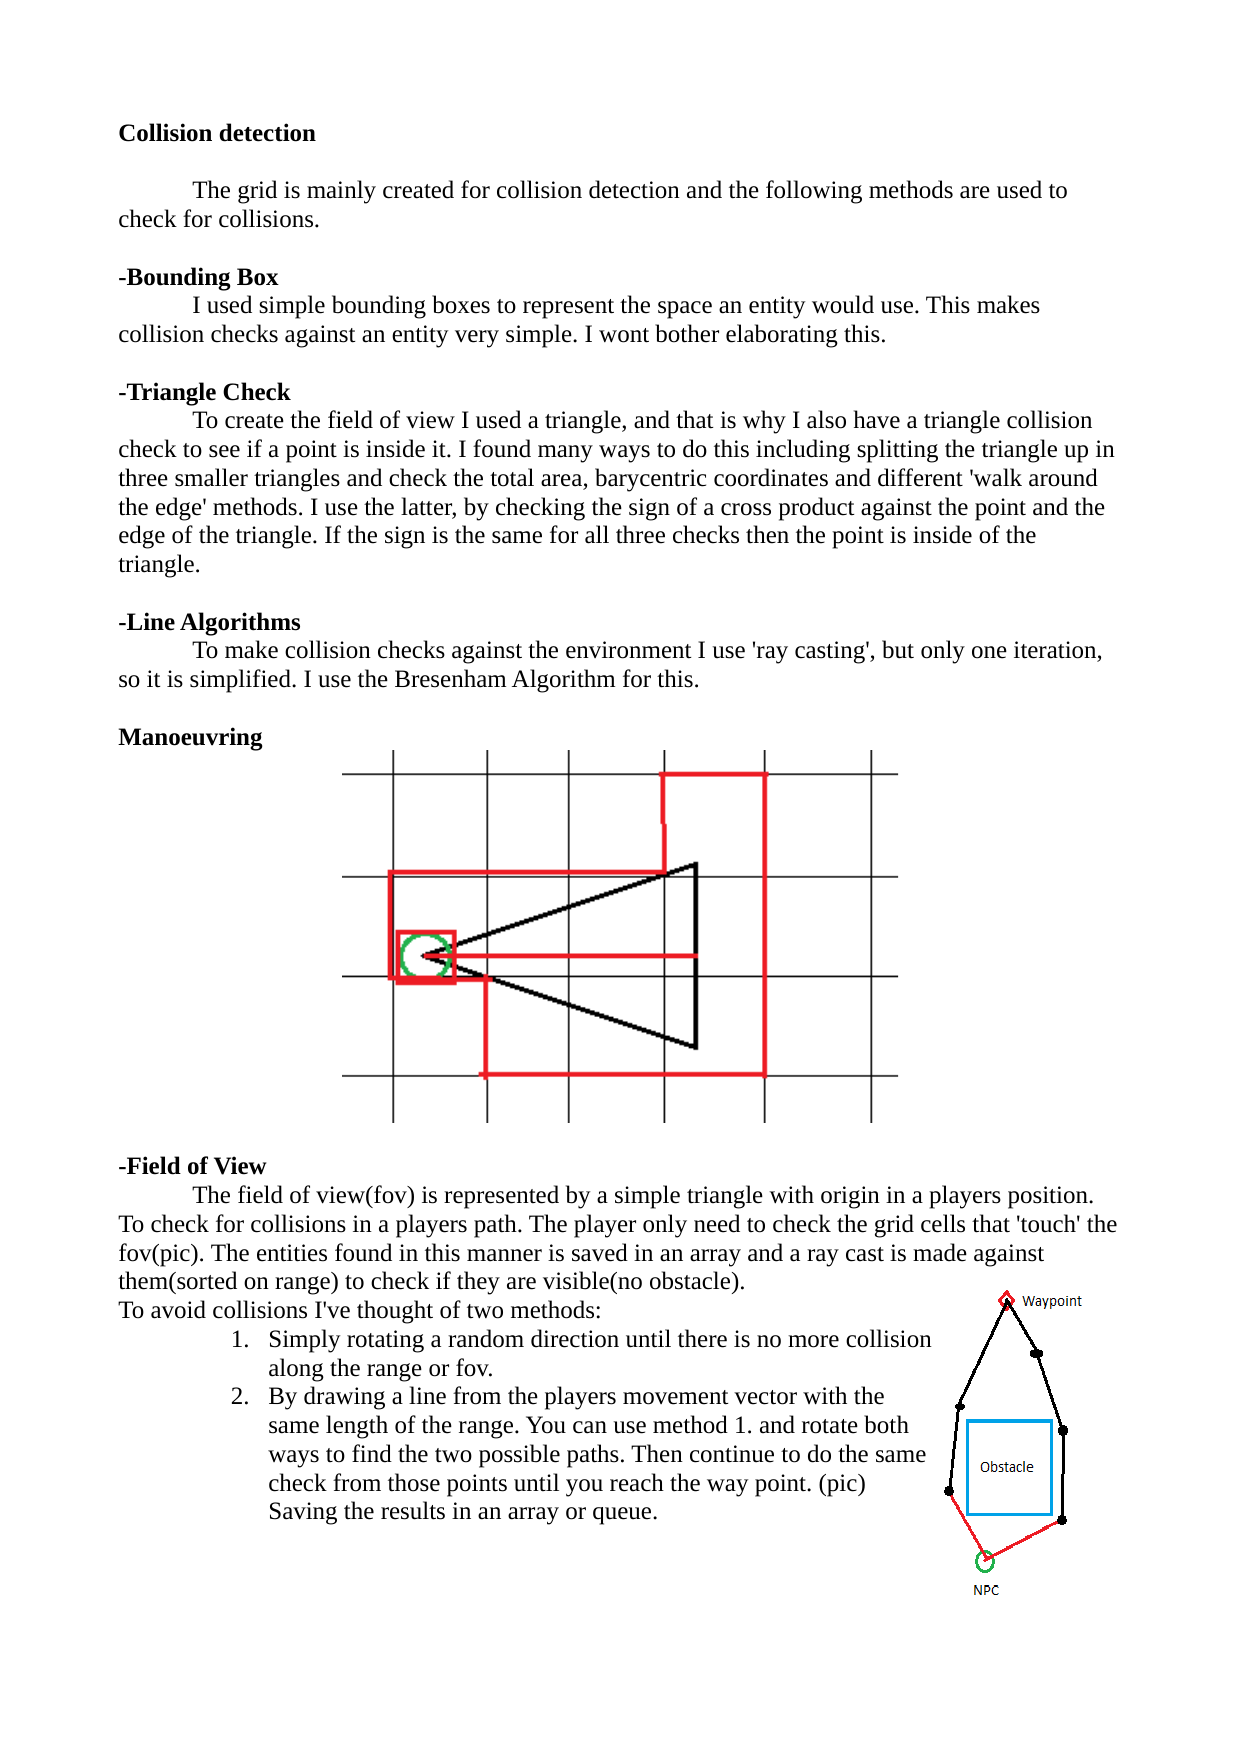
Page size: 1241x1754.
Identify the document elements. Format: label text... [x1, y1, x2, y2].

list Saving the results in an array or queue. [231, 1496, 938, 1525]
text To check for collisions in a players path. The player only need to check the grid cells that 'touch' the fov(pic). The entities found in this manner is saved in an array and a ray cast is made against them(sorted on range) to check if they are visible(no obstacle). [118, 1209, 1122, 1295]
text Manoeuvring [118, 722, 1122, 751]
text To make collision checks against the environment I use 'ray casting', but only one iteration, so it is simplified. I use the Bresenham Algorithm for this. [118, 636, 1122, 693]
text Collision detection [118, 118, 1122, 147]
text -Bounding Box [118, 262, 1122, 291]
text -Field of View [118, 1151, 1122, 1180]
list By drawing a line from the players movement vector with the same length of the range. You can use method 1. and rotate both ways to find the two possible paths. Then continue to do the same check from those points until you reach the way point. (pic) [231, 1381, 938, 1496]
text The grid is mainly created for collision detection and the following methods are used to check for collisions. [118, 176, 1122, 233]
text To avoid collisions I've thought of two methods: [118, 1295, 938, 1324]
text To create the field of view I used a triangle, and that is why I also have a triangle collision check to see if a point is inside it. I found many ways to do this including splitting the triangle up in three smaller triangles and check the total area, barycentric coordinates and different 'walk around the edge' methods. I use the latter, by checking the sign of a cross product against the point and the edge of the triangle. If the sign is the same for all three checks then the point is inside of the triangle. [118, 406, 1122, 578]
list Simply rotating a random direction until there is no more collision along the range or fov. [231, 1324, 938, 1381]
text -Line Algorithms [118, 607, 1122, 636]
text The field of view(fov) is represented by a simple triangle with origin in a players position. [118, 1180, 1122, 1209]
text -Triangle Check [118, 377, 1122, 406]
text I used simple bounding boxes to represent the space an entity would use. This makes collision checks against an entity very simple. I wont bother elaborating this. [118, 291, 1122, 348]
